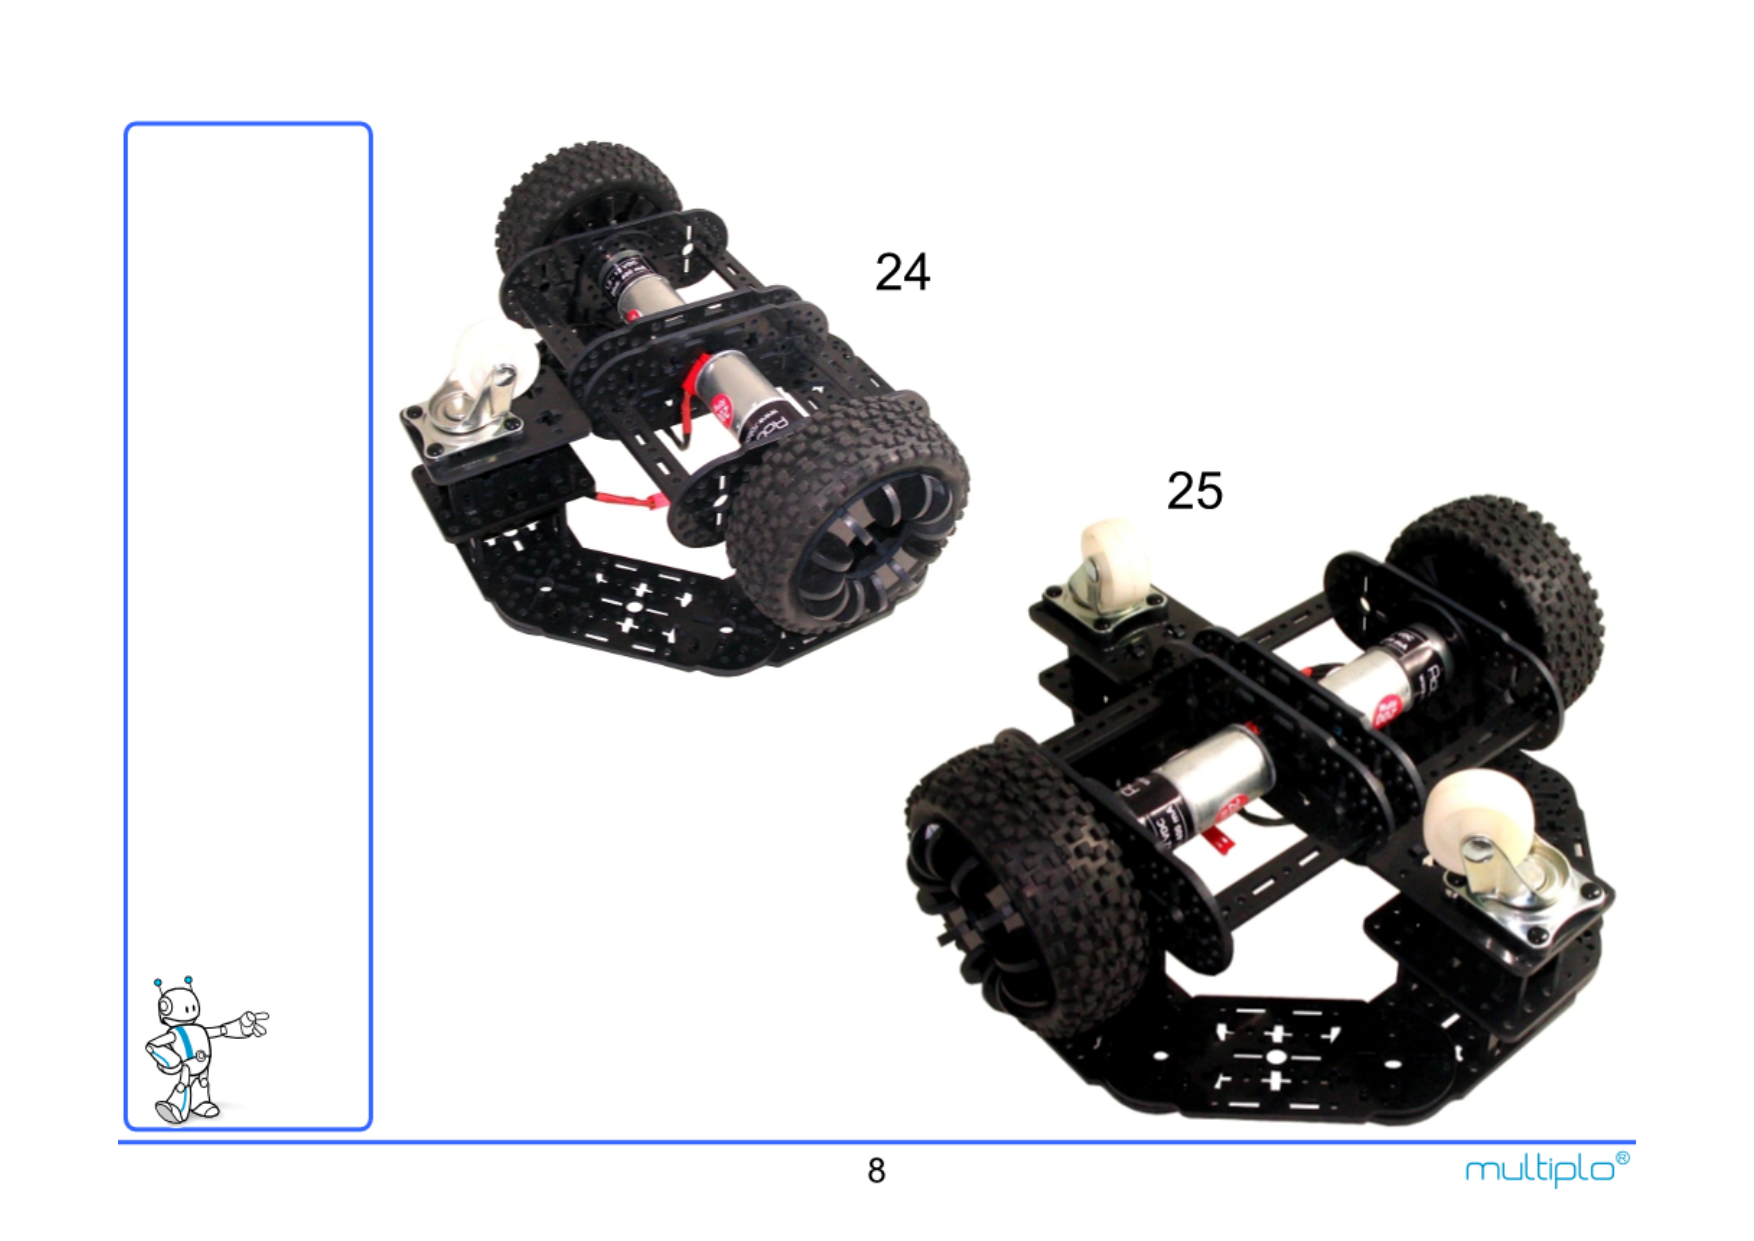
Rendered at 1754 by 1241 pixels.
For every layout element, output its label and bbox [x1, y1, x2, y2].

picture [118, 118, 1636, 1192]
